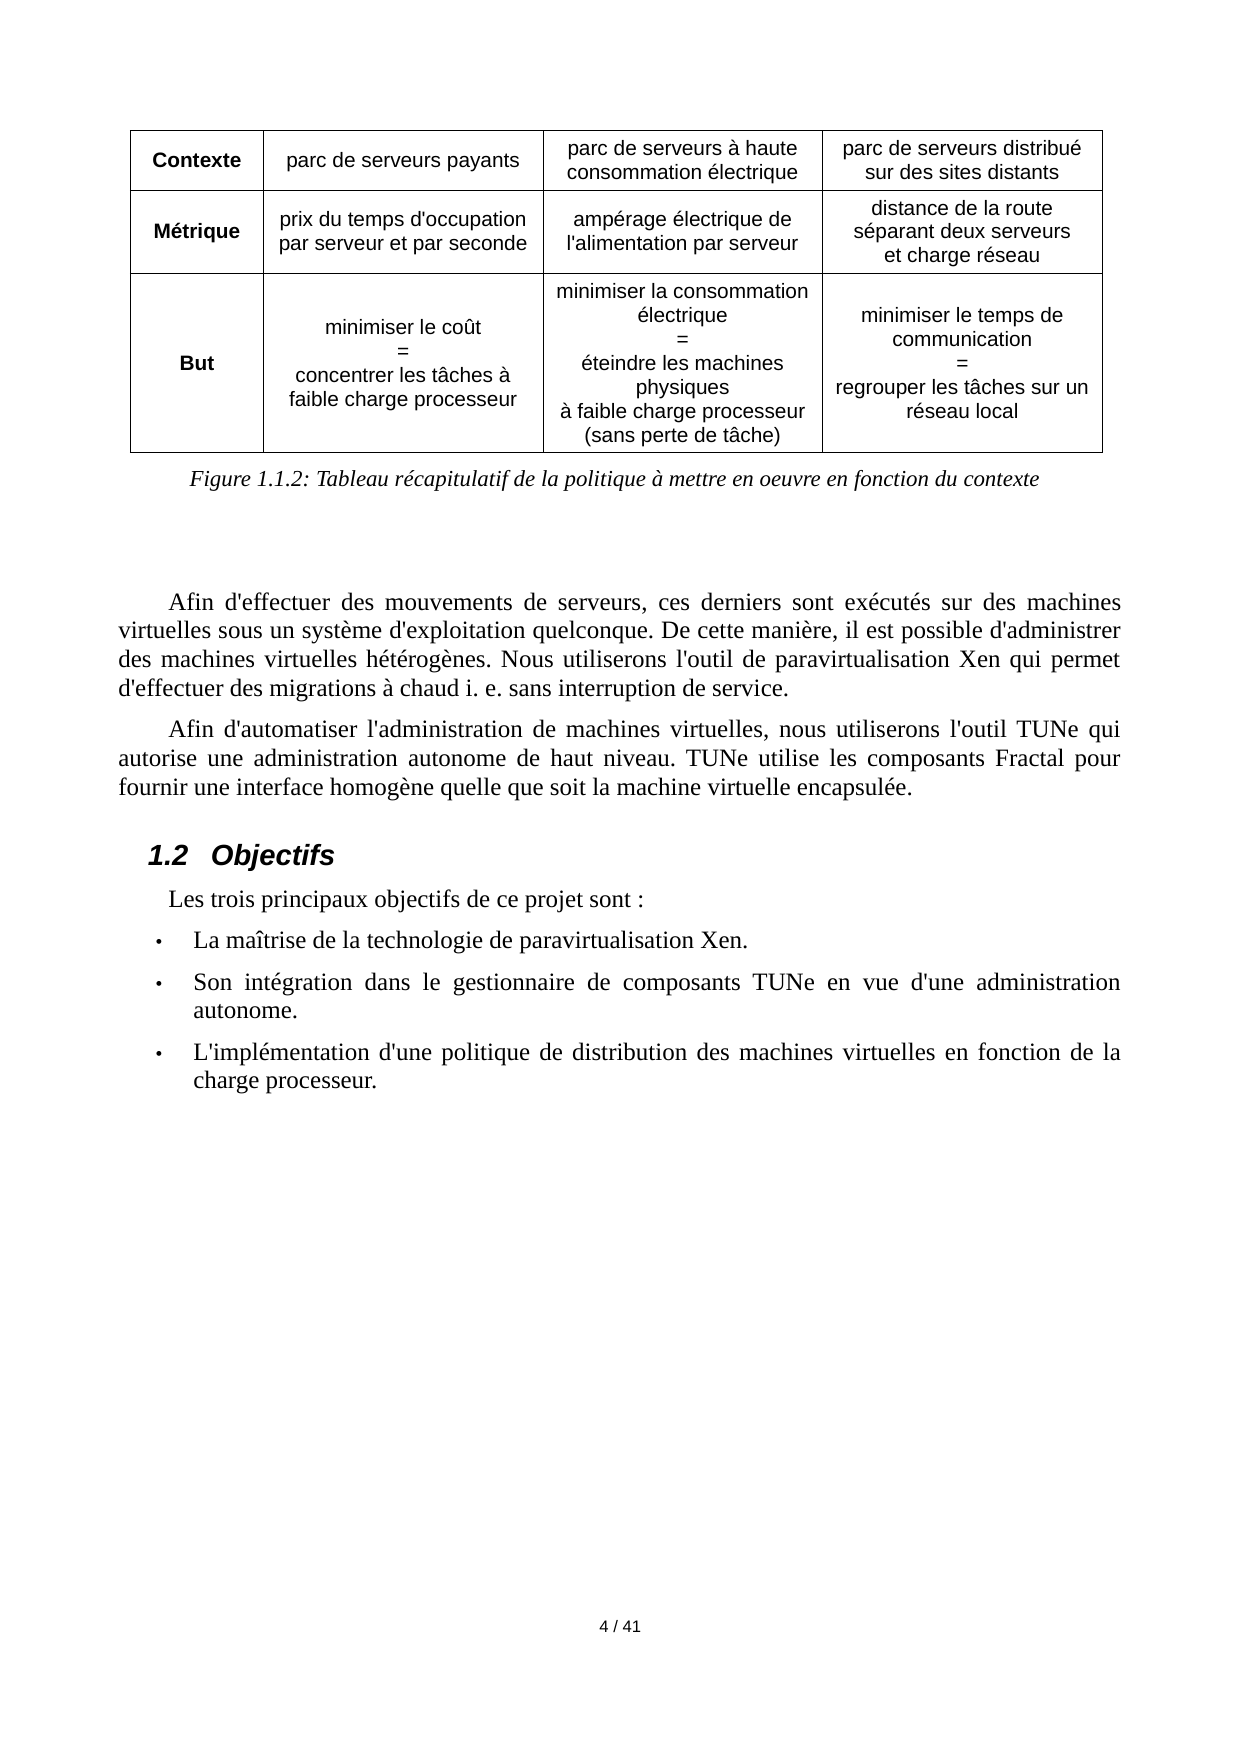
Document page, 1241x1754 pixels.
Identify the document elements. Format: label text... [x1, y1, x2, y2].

table_cell But [131, 274, 263, 452]
table_header Contexte [131, 131, 263, 189]
table_cell minimiser le temps de communication = regrouper les tâches sur un réseau local [823, 274, 1102, 452]
table_header parc de serveurs distribué sur des sites distants [823, 131, 1102, 189]
table_cell minimiser le coût = concentrer les tâches à faible charge processeur [264, 274, 543, 452]
table_cell ampérage électrique de l'alimentation par serveur [544, 191, 822, 273]
list Son intégration dans le gestionnaire de composants TUNe en vue d'une administration autonome. [156, 967, 1122, 1024]
table_cell minimiser la consommation électrique = éteindre les machines physiques à faible charge processeur (sans perte de tâche) [544, 274, 822, 452]
table_cell Métrique [131, 191, 263, 273]
list La maîtrise de la technologie de paravirtualisation Xen. [156, 925, 1122, 954]
text Afin d'effectuer des mouvements de serveurs, ces derniers sont exécutés sur des machines virtuelles sous un système d'exploitation quelconque. De cette manière, il est possible d'administrer des machines virtuelles hétérogènes. Nous utiliserons l'outil de paravirtualisation Xen qui permet d'effectuer des migrations à chaud i. e. sans interruption de service. [118, 587, 1122, 702]
table_header parc de serveurs à haute consommation électrique [544, 131, 822, 189]
table_cell prix du temps d'occupation par serveur et par seconde [264, 191, 543, 273]
table_header parc de serveurs payants [264, 131, 543, 189]
table_cell distance de la route séparant deux serveurs et charge réseau [823, 191, 1102, 273]
text Afin d'automatiser l'administration de machines virtuelles, nous utiliserons l'outil TUNe qui autorise une administration autonome de haut niveau. TUNe utilise les composants Fractal pour fournir une interface homogène quelle que soit la machine virtuelle encapsulée. [118, 714, 1122, 801]
subtitle Objectifs [148, 838, 1122, 872]
text Les trois principaux objectifs de ce projet sont : [118, 884, 1122, 913]
text Figure 1.1.2: Tableau récapitulatif de la politique à mettre en oeuvre en fonction du contexte [130, 465, 1102, 491]
list L'implémentation d'une politique de distribution des machines virtuelles en fonction de la charge processeur. [156, 1037, 1122, 1094]
